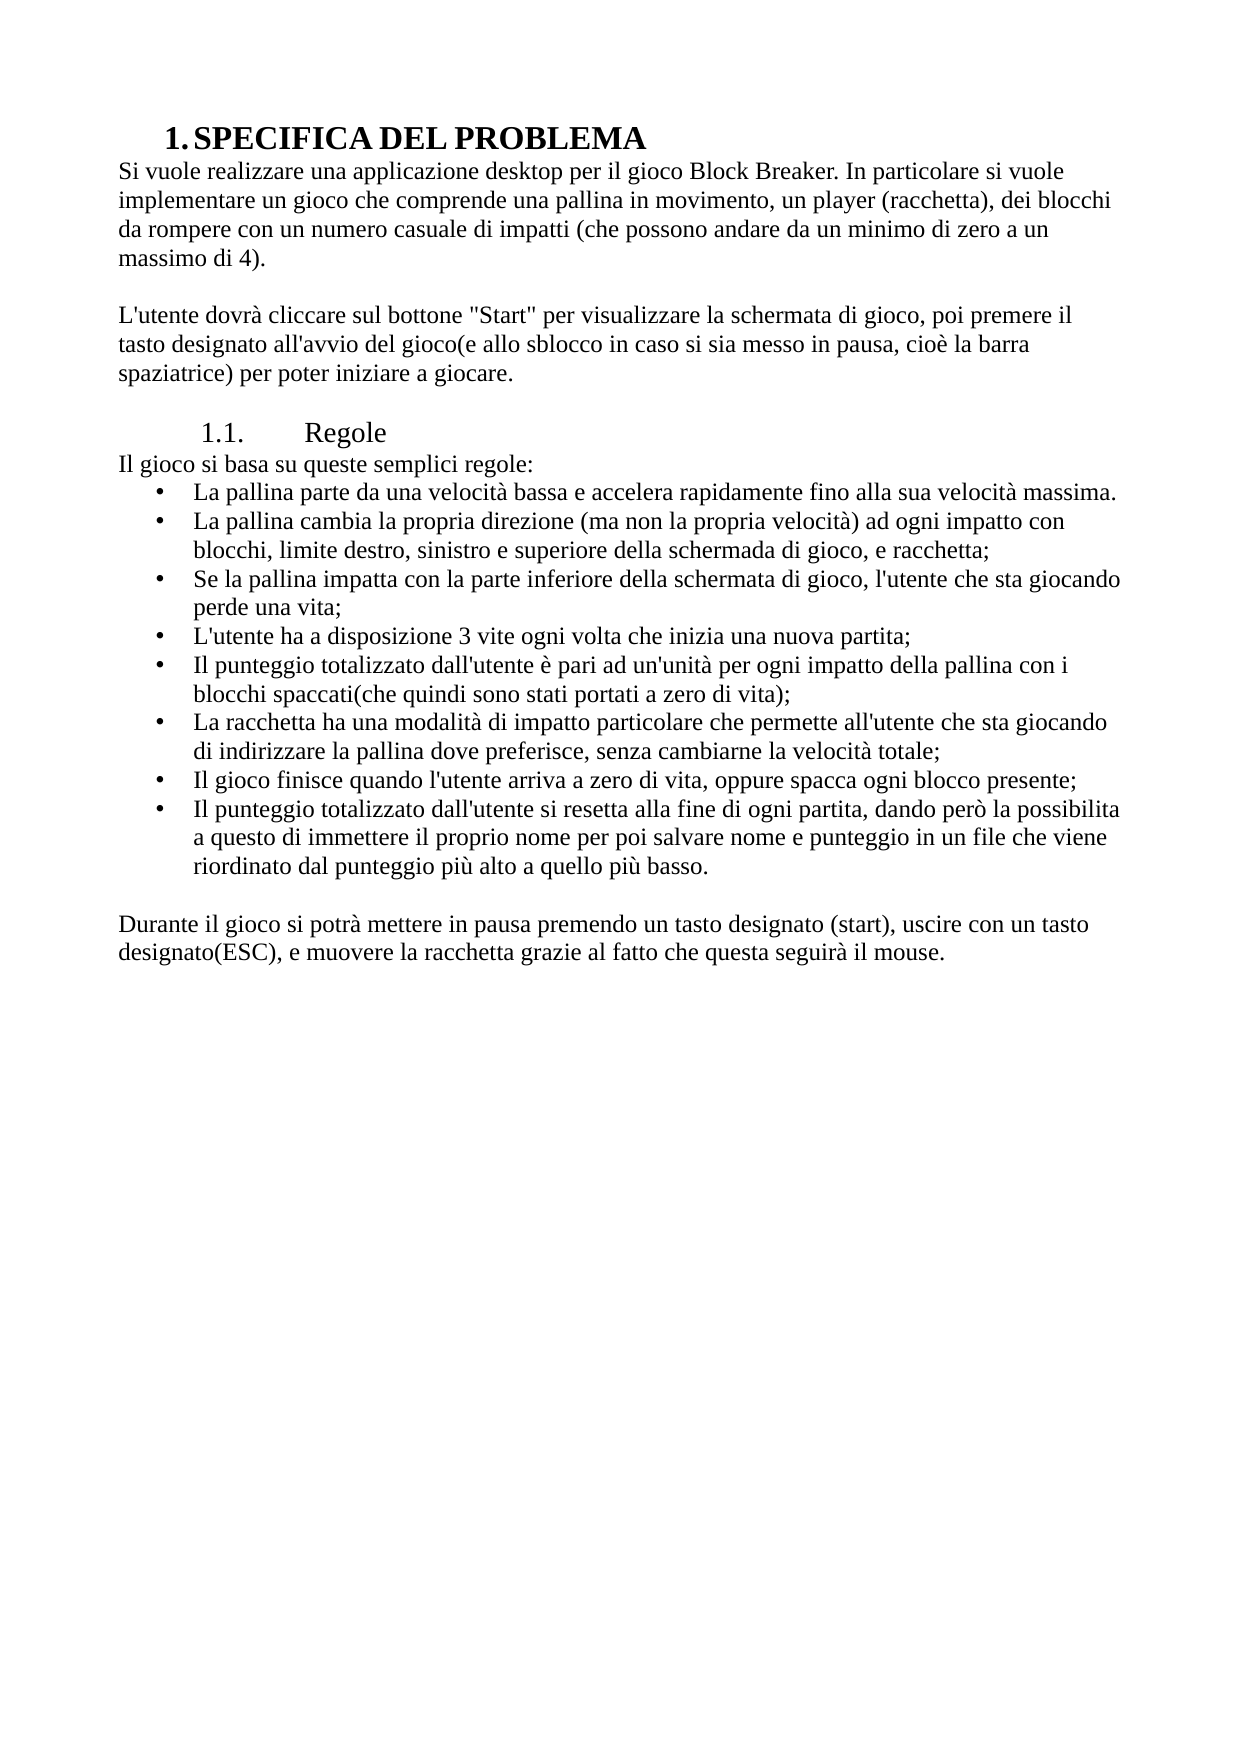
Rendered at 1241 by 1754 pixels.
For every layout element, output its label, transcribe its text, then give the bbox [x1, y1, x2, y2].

text Si vuole realizzare una applicazione desktop per il gioco Block Breaker. In particolare si vuole implementare un gioco che comprende una pallina in movimento, un player (racchetta), dei blocchi da rompere con un numero casuale di impatti (che possono andare da un minimo di zero a un massimo di 4). L'utente dovrà cliccare sul bottone "Start" per visualizzare la schermata di gioco, poi premere il tasto designato all'avvio del gioco(e allo sblocco in caso si sia messo in pausa, cioè la barra spaziatrice) per poter iniziare a giocare. [118, 156, 1122, 386]
list Regole [193, 415, 1122, 449]
list Se la pallina impatta con la parte inferiore della schermata di gioco, l'utente che sta giocando perde una vita; [156, 564, 1122, 621]
list SPECIFICA DEL PROBLEMA [156, 118, 1122, 156]
list Il gioco finisce quando l'utente arriva a zero di vita, oppure spacca ogni blocco presente; [156, 765, 1122, 794]
list La pallina parte da una velocità bassa e accelera rapidamente fino alla sua velocità massima. [156, 477, 1122, 506]
list Il punteggio totalizzato dall'utente si resetta alla fine di ogni partita, dando però la possibilita a questo di immettere il proprio nome per poi salvare nome e punteggio in un file che viene riordinato dal punteggio più alto a quello più basso. [156, 794, 1122, 880]
text Durante il gioco si potrà mettere in pausa premendo un tasto designato (start), uscire con un tasto designato(ESC), e muovere la racchetta grazie al fatto che questa seguirà il mouse. [118, 909, 1122, 966]
list La pallina cambia la propria direzione (ma non la propria velocità) ad ogni impatto con blocchi, limite destro, sinistro e superiore della schermada di gioco, e racchetta; [156, 506, 1122, 564]
list La racchetta ha una modalità di impatto particolare che permette all'utente che sta giocando di indirizzare la pallina dove preferisce, senza cambiarne la velocità totale; [156, 707, 1122, 765]
list Il punteggio totalizzato dall'utente è pari ad un'unità per ogni impatto della pallina con i blocchi spaccati(che quindi sono stati portati a zero di vita); [156, 650, 1122, 707]
text Il gioco si basa su queste semplici regole: [118, 449, 1122, 477]
list L'utente ha a disposizione 3 vite ogni volta che inizia una nuova partita; [156, 621, 1122, 650]
